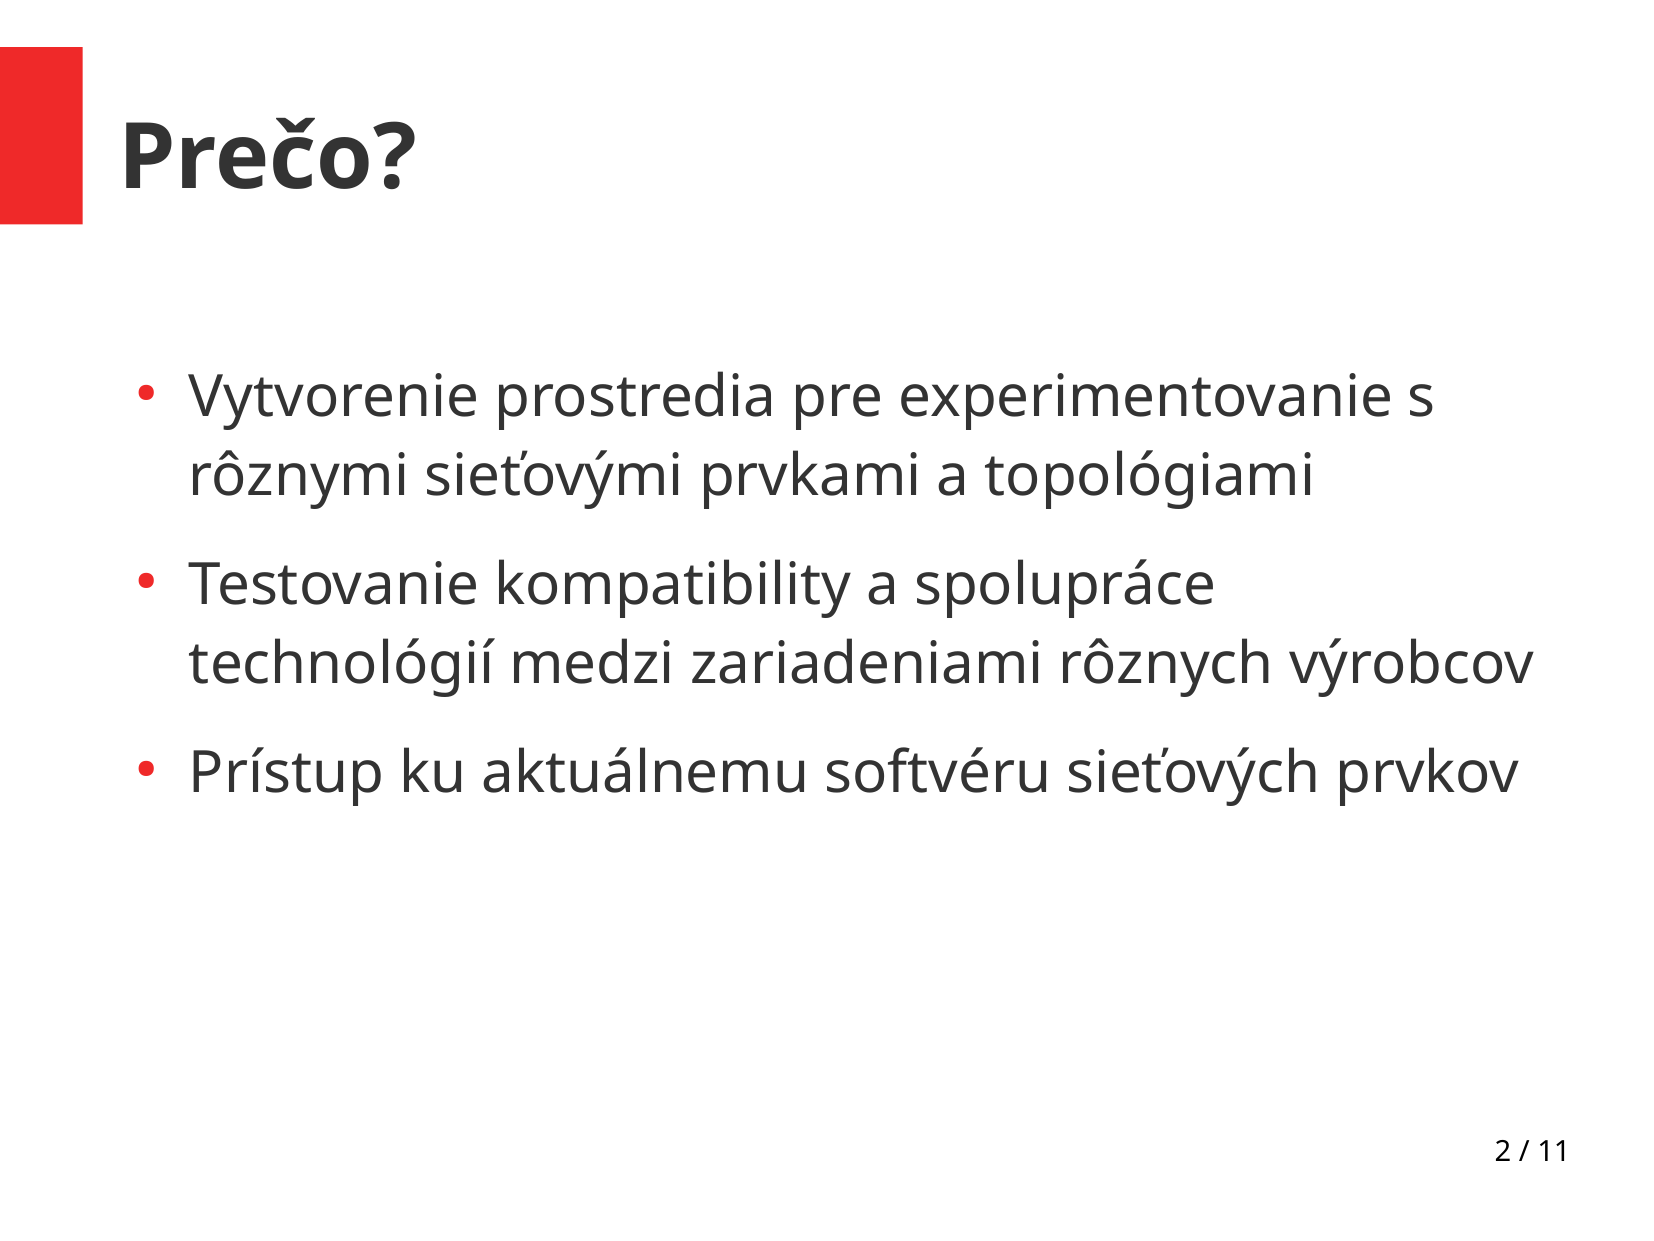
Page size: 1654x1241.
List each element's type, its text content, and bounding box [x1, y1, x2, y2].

list Vytvorenie prostredia pre experimentovanie s rôznymi sieťovými prvkami a topológiami Testovanie kompatibility a spolupráce technológií medzi zariadeniami rôznych výrobcov Prístup ku aktuálnemu softvéru sieťových prvkov [118, 354, 1536, 1074]
title Prečo? [118, 49, 1571, 257]
